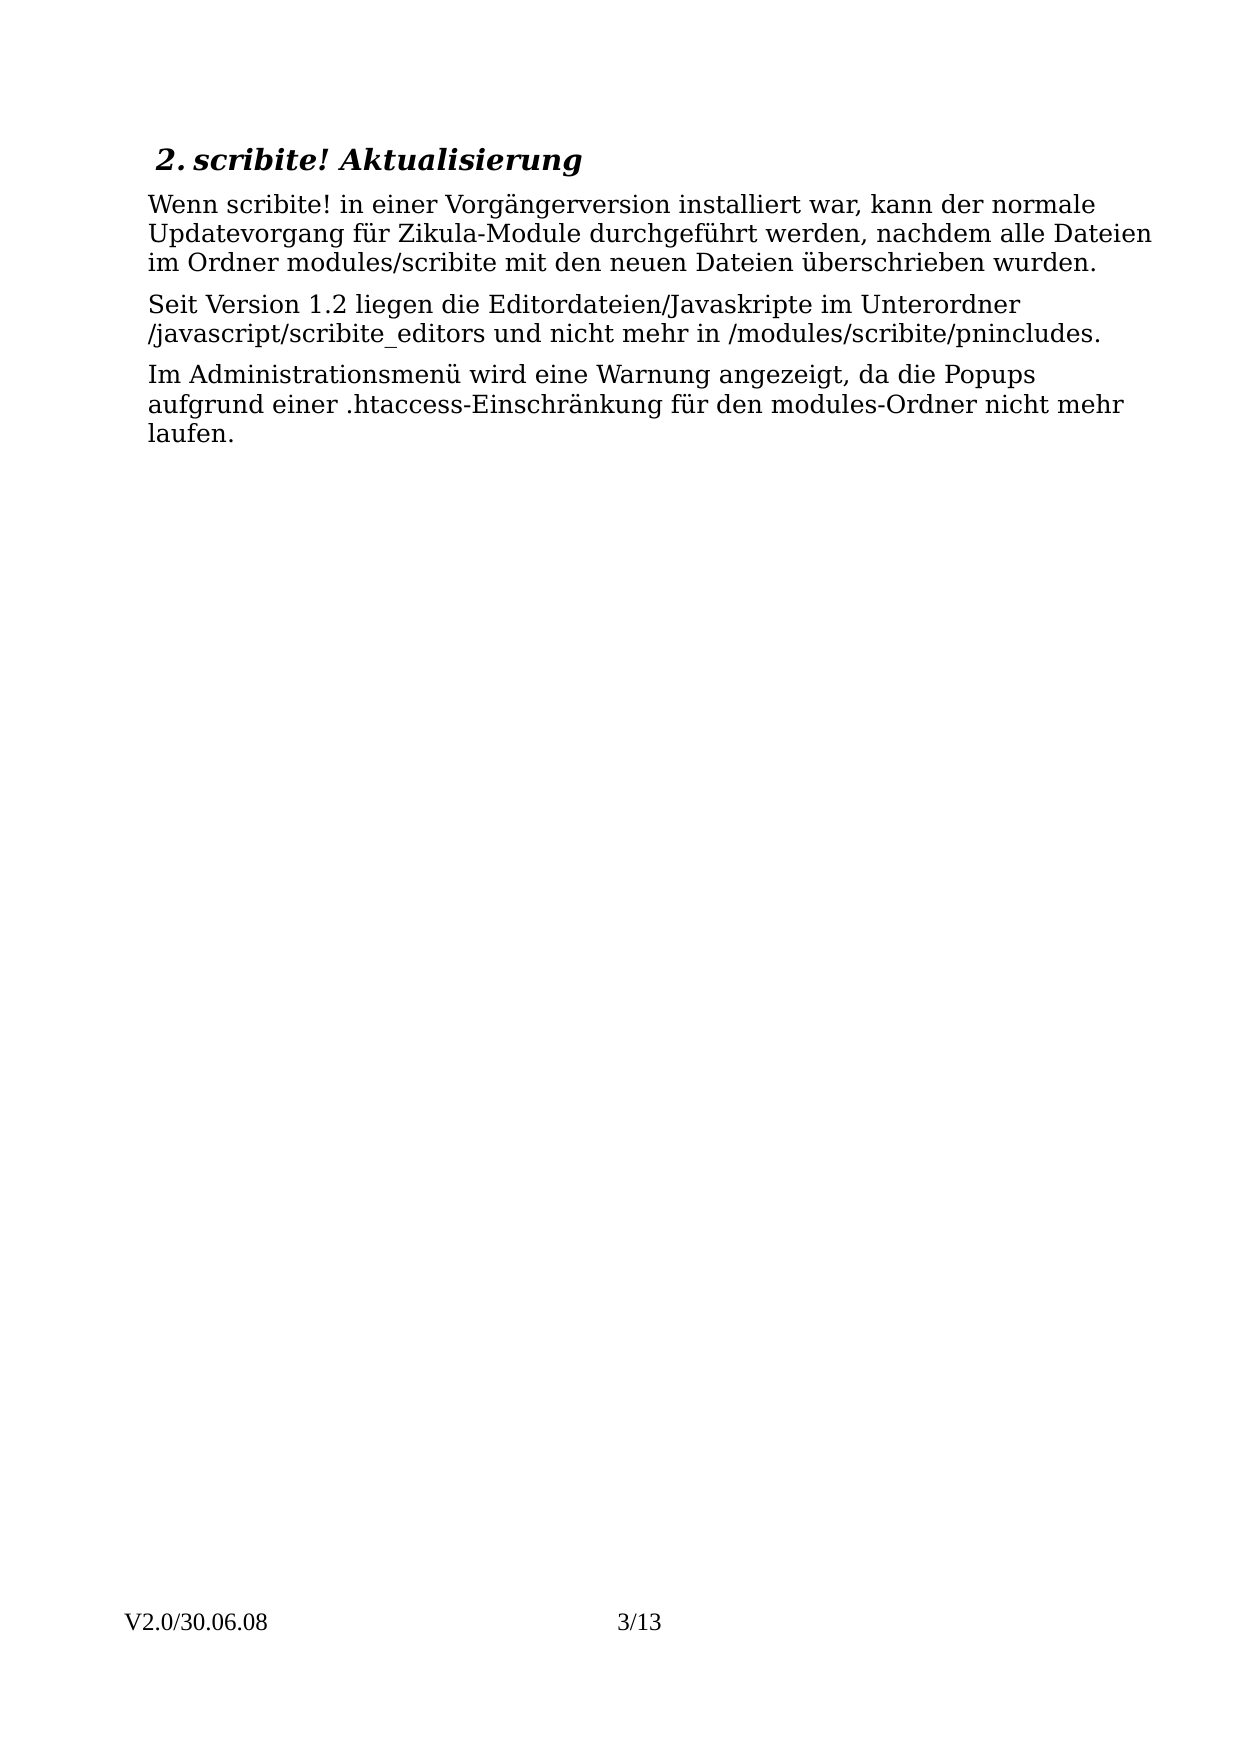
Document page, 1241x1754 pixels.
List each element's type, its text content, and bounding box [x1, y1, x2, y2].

text Seit Version 1.2 liegen die Editordateien/Javaskripte im Unterordner /javascript/scribite_editors und nicht mehr in /modules/scribite/pnincludes. [148, 290, 1160, 348]
text Im Administrationsmenü wird eine Warnung angezeigt, da die Popups aufgrund einer .htaccess-Einschränkung für den modules-Ordner nicht mehr laufen. [148, 361, 1160, 448]
text Wenn scribite! in einer Vorgängerversion installiert war, kann der normale Updatevorgang für Zikula-Module durchgeführt werden, nachdem alle Dateien im Ordner modules/scribite mit den neuen Dateien überschrieben wurden. [148, 190, 1160, 277]
subtitle scribite! Aktualisierung [156, 143, 1160, 177]
